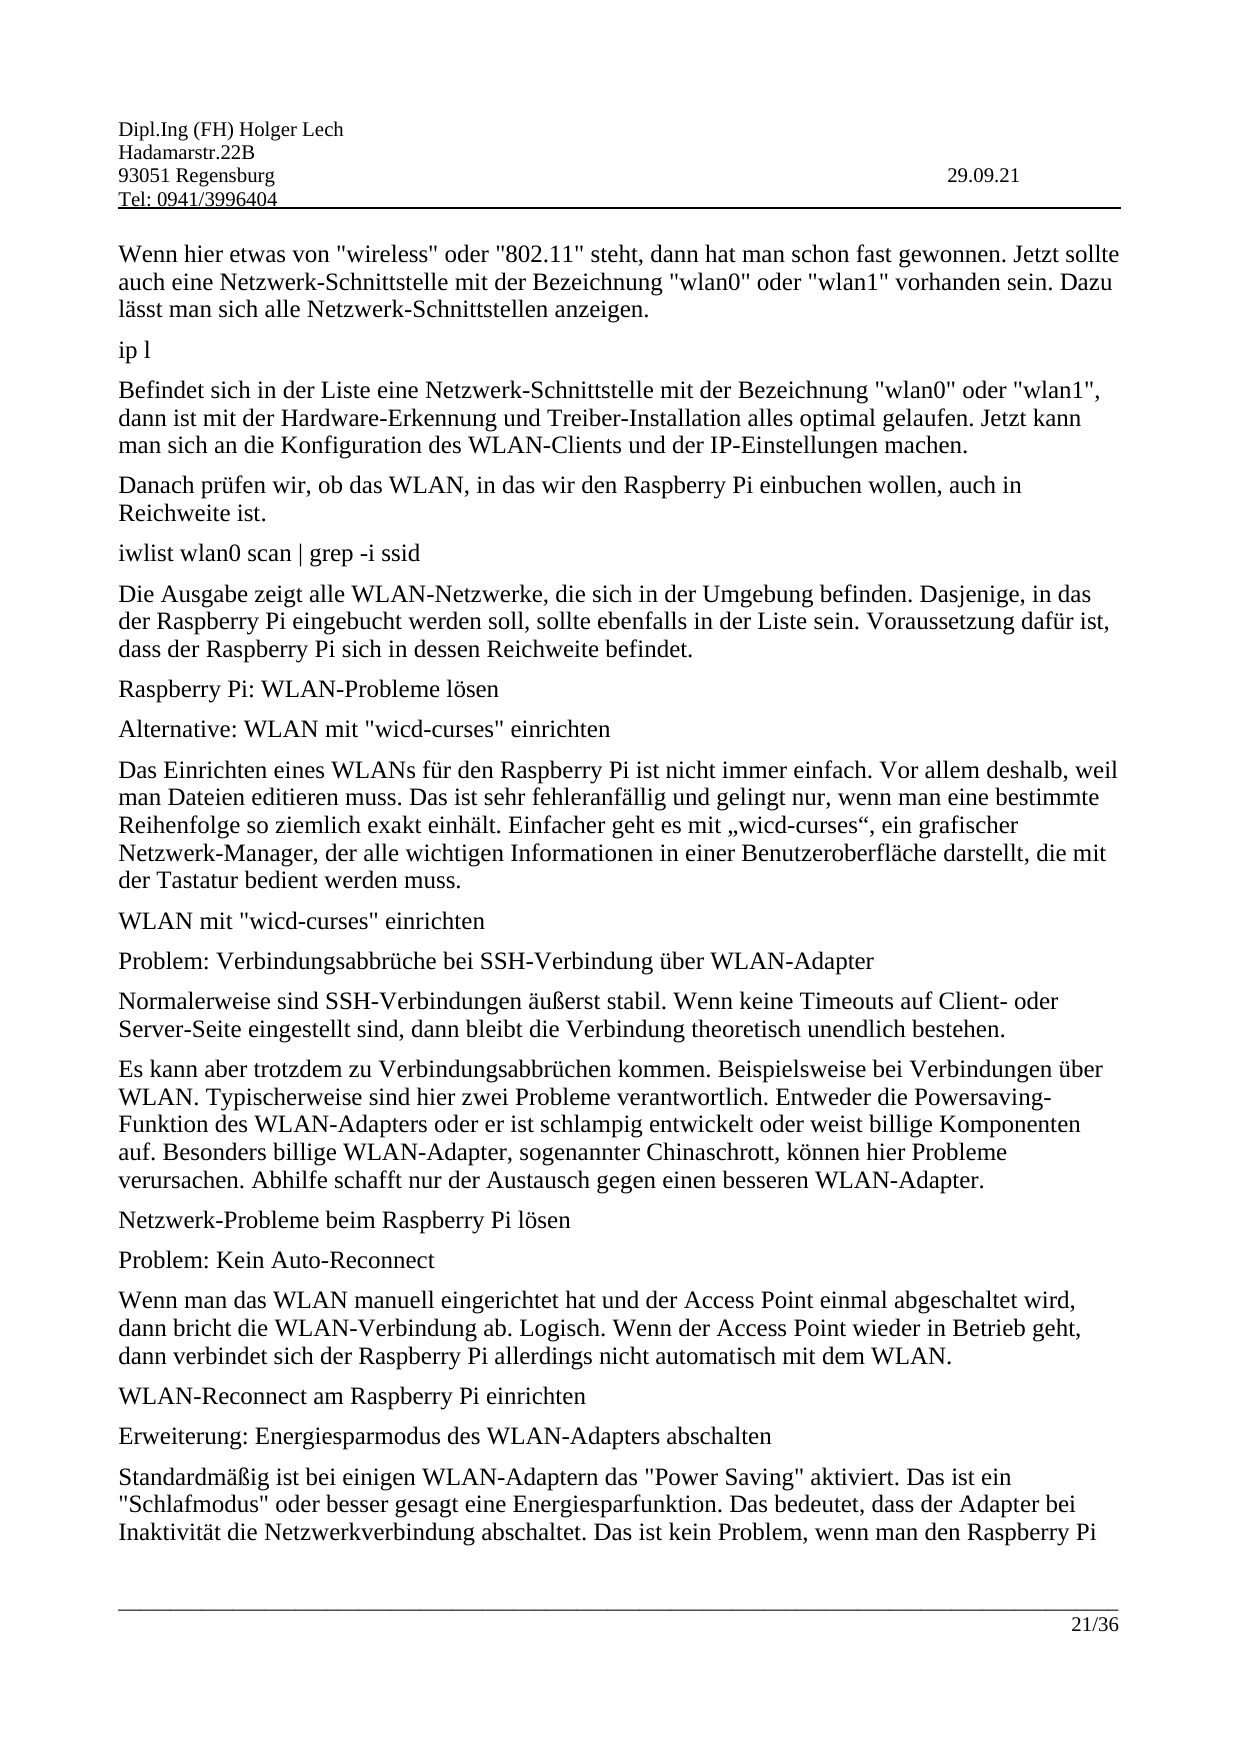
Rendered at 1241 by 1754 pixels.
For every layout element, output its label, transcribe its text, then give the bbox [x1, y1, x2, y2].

text Es kann aber trotzdem zu Verbindungsabbrüchen kommen. Beispielsweise bei Verbindungen über WLAN. Typischerweise sind hier zwei Probleme verantwortlich. Entweder die Powersaving-Funktion des WLAN-Adapters oder er ist schlampig entwickelt oder weist billige Komponenten auf. Besonders billige WLAN-Adapter, sogenannter Chinaschrott, können hier Probleme verursachen. Abhilfe schafft nur der Austausch gegen einen besseren WLAN-Adapter. [118, 1055, 1122, 1194]
text Netzwerk-Probleme beim Raspberry Pi lösen [118, 1206, 1122, 1234]
text Die Ausgabe zeigt alle WLAN-Netzwerke, die sich in der Umgebung befinden. Dasjenige, in das der Raspberry Pi eingebucht werden soll, sollte ebenfalls in der Liste sein. Voraussetzung dafür ist, dass der Raspberry Pi sich in dessen Reichweite befindet. [118, 580, 1122, 663]
text ip l [118, 336, 1122, 363]
text WLAN mit "wicd-curses" einrichten [118, 907, 1122, 934]
text Problem: Kein Auto-Reconnect [118, 1246, 1122, 1274]
text Problem: Verbindungsabbrüche bei SSH-Verbindung über WLAN-Adapter [118, 947, 1122, 975]
text WLAN-Reconnect am Raspberry Pi einrichten [118, 1382, 1122, 1410]
text Das Einrichten eines WLANs für den Raspberry Pi ist nicht immer einfach. Vor allem deshalb, weil man Dateien editieren muss. Das ist sehr fehleranfällig und gelingt nur, wenn man eine bestimmte Reihenfolge so ziemlich exakt einhält. Einfacher geht es mit „wicd-curses“, ein grafischer Netzwerk-Manager, der alle wichtigen Informationen in einer Benutzeroberfläche darstellt, die mit der Tastatur bedient werden muss. [118, 756, 1122, 894]
text Befindet sich in der Liste eine Netzwerk-Schnittstelle mit der Bezeichnung "wlan0" oder "wlan1", dann ist mit der Hardware-Erkennung und Treiber-Installation alles optimal gelaufen. Jetzt kann man sich an die Konfiguration des WLAN-Clients und der IP-Einstellungen machen. [118, 376, 1122, 459]
text Normalerweise sind SSH-Verbindungen äußerst stabil. Wenn keine Timeouts auf Client- oder Server-Seite eingestellt sind, dann bleibt die Verbindung theoretisch unendlich bestehen. [118, 987, 1122, 1043]
text Danach prüfen wir, ob das WLAN, in das wir den Raspberry Pi einbuchen wollen, auch in Reichweite ist. [118, 472, 1122, 527]
text Wenn hier etwas von "wireless" oder "802.11" steht, dann hat man schon fast gewonnen. Jetzt sollte auch eine Netzwerk-Schnittstelle mit der Bezeichnung "wlan0" oder "wlan1" vorhanden sein. Dazu lässt man sich alle Netzwerk-Schnittstellen anzeigen. [118, 240, 1122, 323]
text Standardmäßig ist bei einigen WLAN-Adaptern das "Power Saving" aktiviert. Das ist ein "Schlafmodus" oder besser gesagt eine Energiesparfunktion. Das bedeutet, dass der Adapter bei Inaktivität die Netzwerkverbindung abschaltet. Das ist kein Problem, wenn man den Raspberry Pi [118, 1463, 1122, 1546]
text Raspberry Pi: WLAN-Probleme lösen [118, 675, 1122, 703]
text Wenn man das WLAN manuell eingerichtet hat und der Access Point einmal abgeschaltet wird, dann bricht die WLAN-Verbindung ab. Logisch. Wenn der Access Point wieder in Betrieb geht, dann verbindet sich der Raspberry Pi allerdings nicht automatisch mit dem WLAN. [118, 1287, 1122, 1370]
text Erweiterung: Energiesparmodus des WLAN-Adapters abschalten [118, 1422, 1122, 1450]
text Alternative: WLAN mit "wicd-curses" einrichten [118, 716, 1122, 743]
text iwlist wlan0 scan | grep -i ssid [118, 539, 1122, 567]
